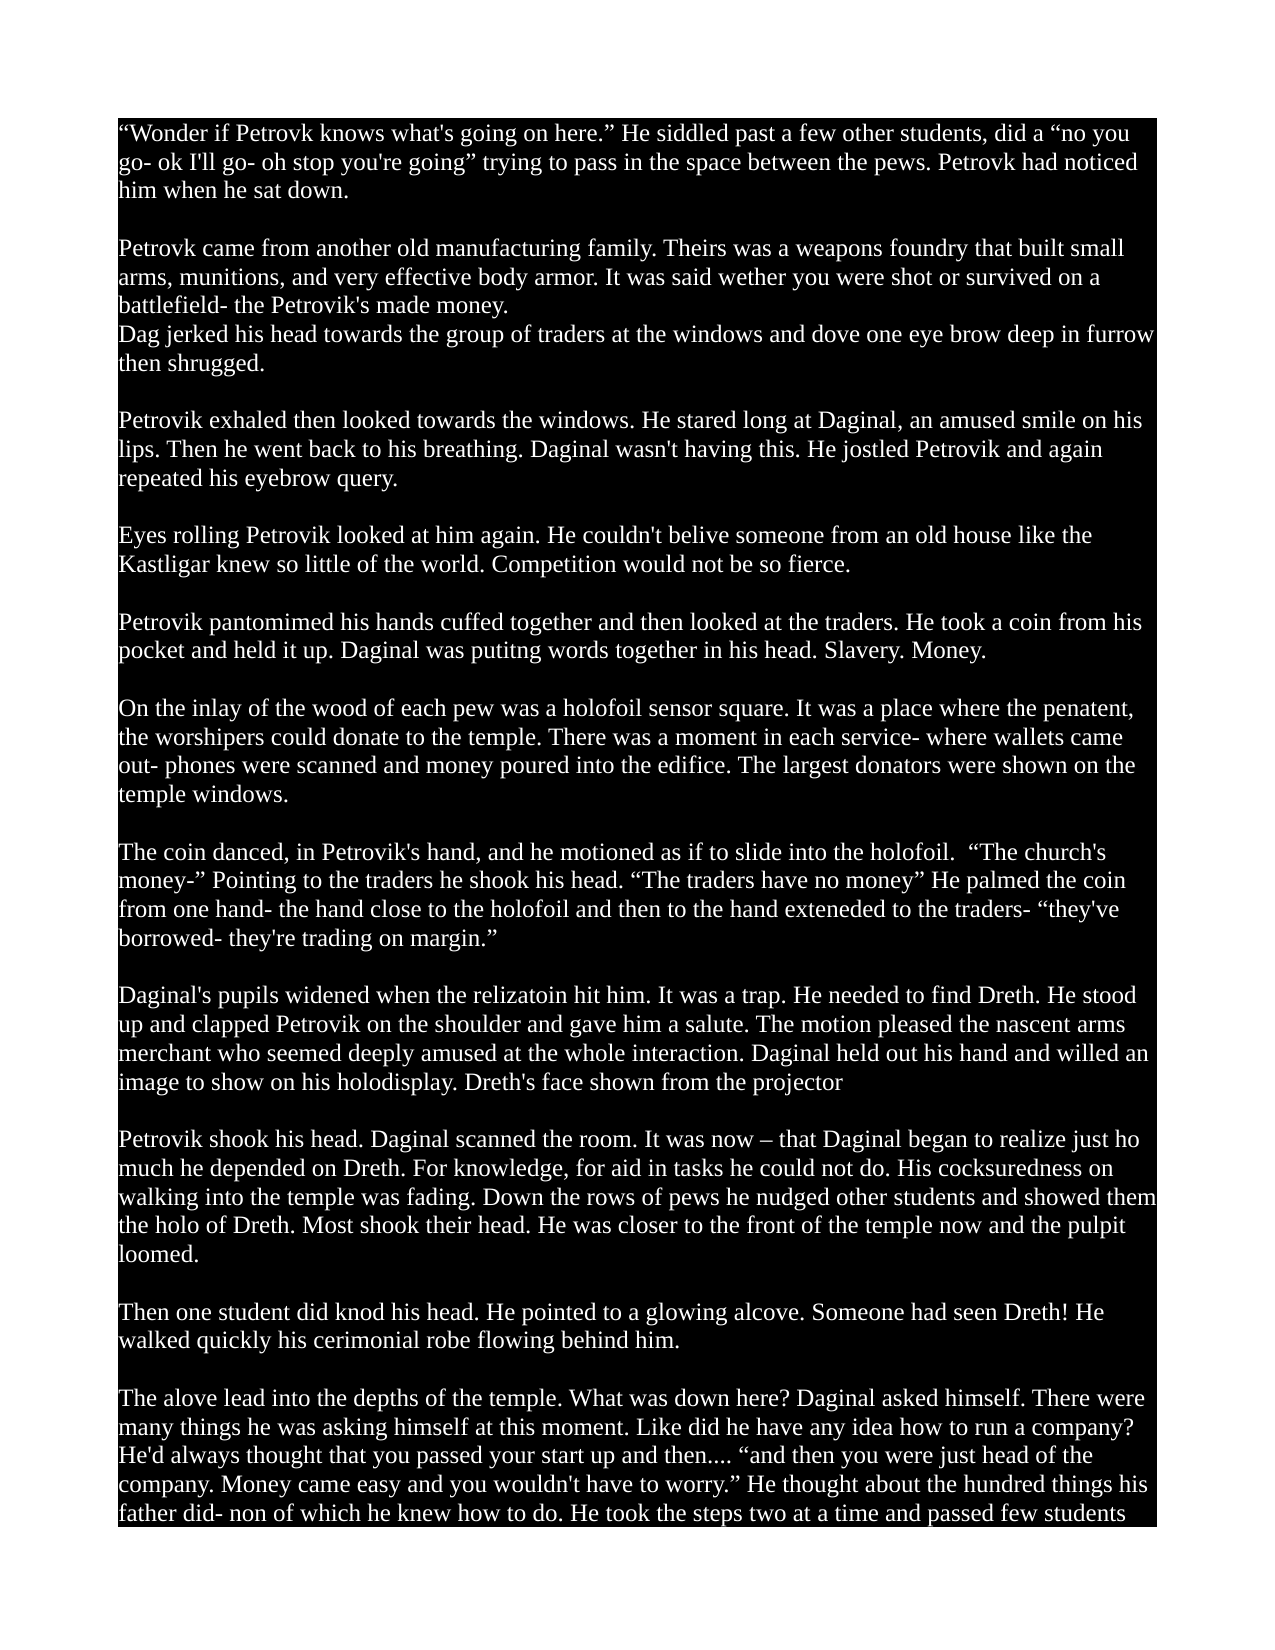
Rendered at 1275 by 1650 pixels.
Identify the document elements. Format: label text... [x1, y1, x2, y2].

text Dag jerked his head towards the group of traders at the windows and dove one eye brow deep in furrow then shrugged. [118, 319, 1157, 377]
text Daginal's pupils widened when the relizatoin hit him. It was a trap. He needed to find Dreth. He stood up and clapped Petrovik on the shoulder and gave him a salute. The motion pleased the nascent arms merchant who seemed deeply amused at the whole interaction. Daginal held out his hand and willed an image to show on his holodisplay. Dreth's face shown from the projector [118, 981, 1157, 1096]
text The coin danced, in Petrovik's hand, and he motioned as if to slide into the holofoil. “The church's money-” Pointing to the traders he shook his head. “The traders have no money” He palmed the coin from one hand- the hand close to the holofoil and then to the hand exteneded to the traders- “they've borrowed- they're trading on margin.” [118, 837, 1157, 952]
text Petrovik exhaled then looked towards the windows. He stared long at Daginal, an amused smile on his lips. Then he went back to his breathing. Daginal wasn't having this. He jostled Petrovik and again repeated his eyebrow query. Eyes rolling Petrovik looked at him again. He couldn't belive someone from an old house like the Kastligar knew so little of the world. Competition would not be so fierce. [118, 406, 1157, 578]
text The alove lead into the depths of the temple. What was down here? Daginal asked himself. There were many things he was asking himself at this moment. Like did he have any idea how to run a company? He'd always thought that you passed your start up and then.... “and then you were just head of the company. Money came easy and you wouldn't have to worry.” He thought about the hundred things his father did- non of which he knew how to do. He took the steps two at a time and passed few students [118, 1383, 1157, 1527]
text On the inlay of the wood of each pew was a holofoil sensor square. It was a place where the penatent, the worshipers could donate to the temple. There was a moment in each service- where wallets came out- phones were scanned and money poured into the edifice. The largest donators were shown on the temple windows. [118, 693, 1157, 808]
text Petrovik pantomimed his hands cuffed together and then looked at the traders. He took a coin from his pocket and held it up. Daginal was putitng words together in his head. Slavery. Money. [118, 607, 1157, 664]
text “Wonder if Petrovk knows what's going on here.” He siddled past a few other students, did a “no you go- ok I'll go- oh stop you're going” trying to pass in the space between the pews. Petrovk had noticed him when he sat down. Petrovk came from another old manufacturing family. Theirs was a weapons foundry that built small arms, munitions, and very effective body armor. It was said wether you were shot or survived on a battlefield- the Petrovik's made money. [118, 118, 1157, 319]
text Petrovik shook his head. Daginal scanned the room. It was now – that Daginal began to realize just ho much he depended on Dreth. For knowledge, for aid in tasks he could not do. His cocksuredness on walking into the temple was fading. Down the rows of pews he nudged other students and showed them the holo of Dreth. Most shook their head. He was closer to the front of the temple now and the pulpit loomed. Then one student did knod his head. He pointed to a glowing alcove. Someone had seen Dreth! He walked quickly his cerimonial robe flowing behind him. [118, 1124, 1157, 1354]
